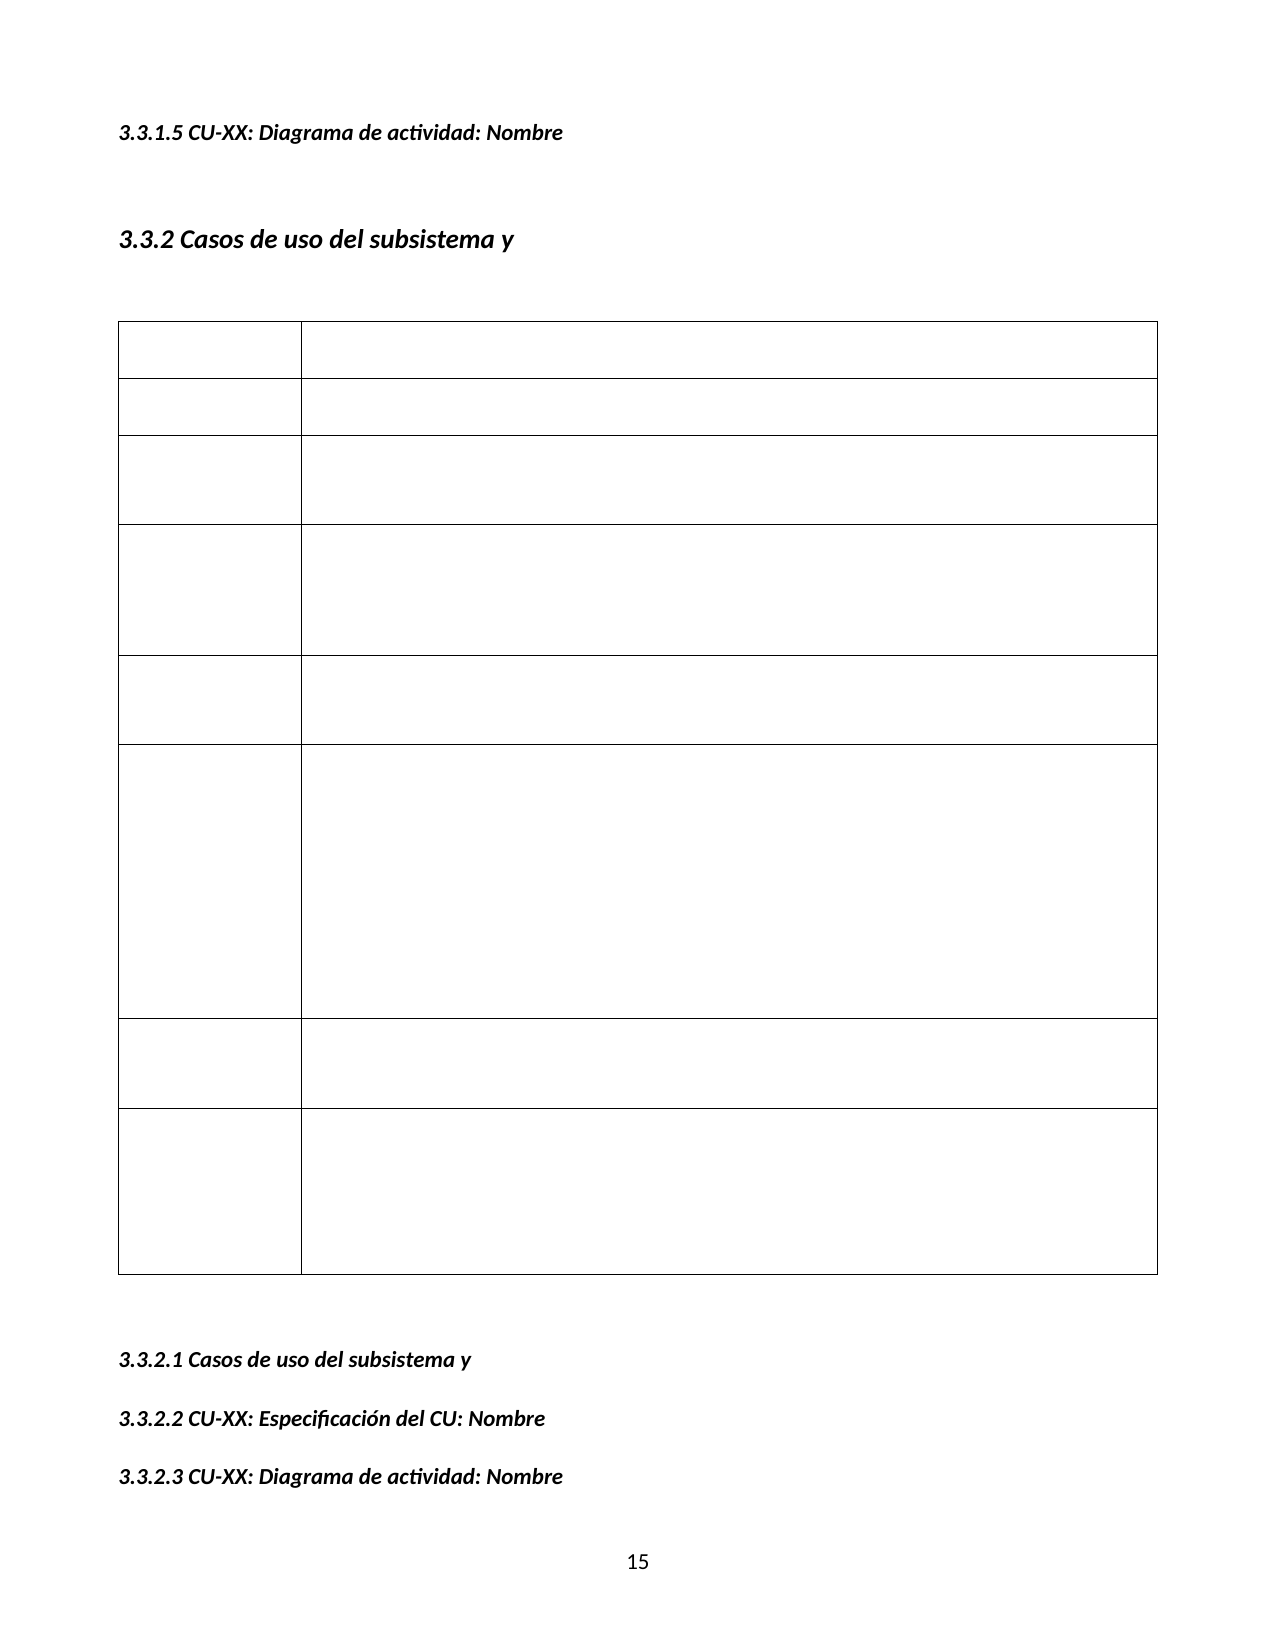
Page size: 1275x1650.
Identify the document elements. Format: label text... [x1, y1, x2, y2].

table_header Establecer límites de uso [302, 322, 1157, 378]
table_cell Descripción [119, 656, 301, 744]
table_cell Los nuevos límites de uso del usuario quedan guardados en el sistema. [302, 1019, 1157, 1107]
table_cell Paso / Acción 1. El usuario accede a la interfaz de usuario. 2. El usuario pulsa el botón de cambiar límites de uso. 3. La API accede a la base de datos y recupera los valores actuales. 4. La API muestra los valores actuales de los límites en pantalla. 5. El usuario escribe los nuevos valores deseados. 6. La API cambia y guarda los nuevos valores en la base de datos. [302, 745, 1157, 1018]
subtitle CU-XX: Diagrama de actividad: Nombre [118, 118, 1157, 146]
table_cell 1.0 (15/02/2026) [302, 379, 1157, 434]
subtitle Casos de uso del subsistema y [118, 1345, 1157, 1373]
table_cell RF02 Inicio de Sesión. [302, 436, 1157, 524]
subtitle CU-XX: Diagrama de actividad: Nombre [118, 1462, 1157, 1491]
table_cell El usuario configura límites de tiempo o de apuestas virtuales para controlar su comportamiento en la plataforma. [302, 656, 1157, 744]
table_header CU-06 [119, 322, 301, 378]
table_cell El usuario ha iniciado sesión con éxito y se encuentra en la interfaz principal. +1 [302, 525, 1157, 655]
table_cell Postcondición [119, 1019, 301, 1107]
subtitle CU-XX: Especificación del CU: Nombre [118, 1404, 1157, 1432]
table_cell Dependencias [119, 436, 301, 524]
table_cell Paso / Acción 1. Si las credenciales son incorrectas al iniciar sesión, se bloquea la cuenta y termina el caso de uso. +1 [302, 1109, 1157, 1274]
table_cell Versión [119, 379, 301, 434]
table_cell Excepciones [119, 1109, 301, 1274]
subtitle Casos de uso del subsistema y [118, 223, 1157, 256]
table_cell Secuencia normal [119, 745, 301, 1018]
table_cell Precondición [119, 525, 301, 655]
